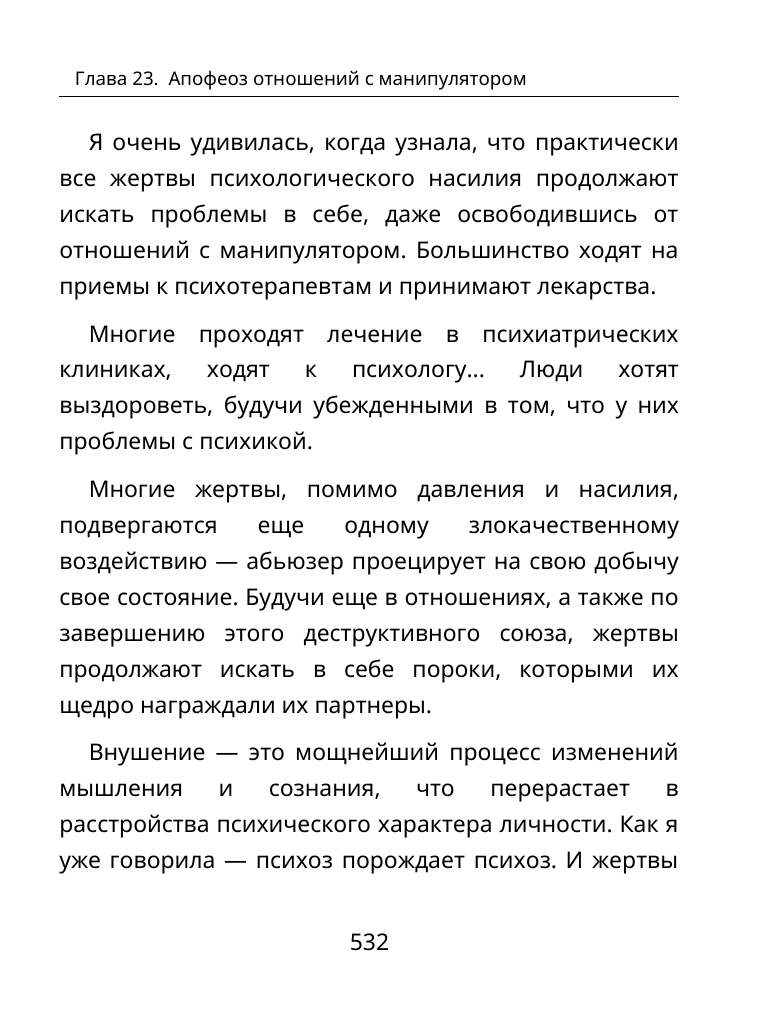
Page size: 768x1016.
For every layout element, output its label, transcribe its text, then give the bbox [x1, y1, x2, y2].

text Многие жертвы, помимо давления и насилия, подвергаются еще одному злокачественному воздействию — абьюзер проецирует на свою добычу свое состояние. Будучи еще в отношениях, а также по завершению этого деструктивного союза, жертвы продолжают искать в себе пороки, которыми их щедро награждали их партнеры. [59, 473, 679, 720]
text Внушение — это мощнейший процесс изменений мышления и сознания, что перерастает в расстройства психического характера личности. Как я уже говорила — психоз порождает психоз. И жертвы [59, 736, 679, 875]
text Многие проходят лечение в психиатрических клиниках, ходят к психологу... Люди хотят выздороветь, будучи убежденными в том, что у них проблемы с психикой. [59, 317, 679, 457]
text Я очень удивилась, когда узнала, что практически все жертвы психологического насилия продолжают искать проблемы в себе, даже освободившись от отношений с манипулятором. Большинство ходят на приемы к психотерапевтам и принимают лекарства. [59, 126, 679, 301]
